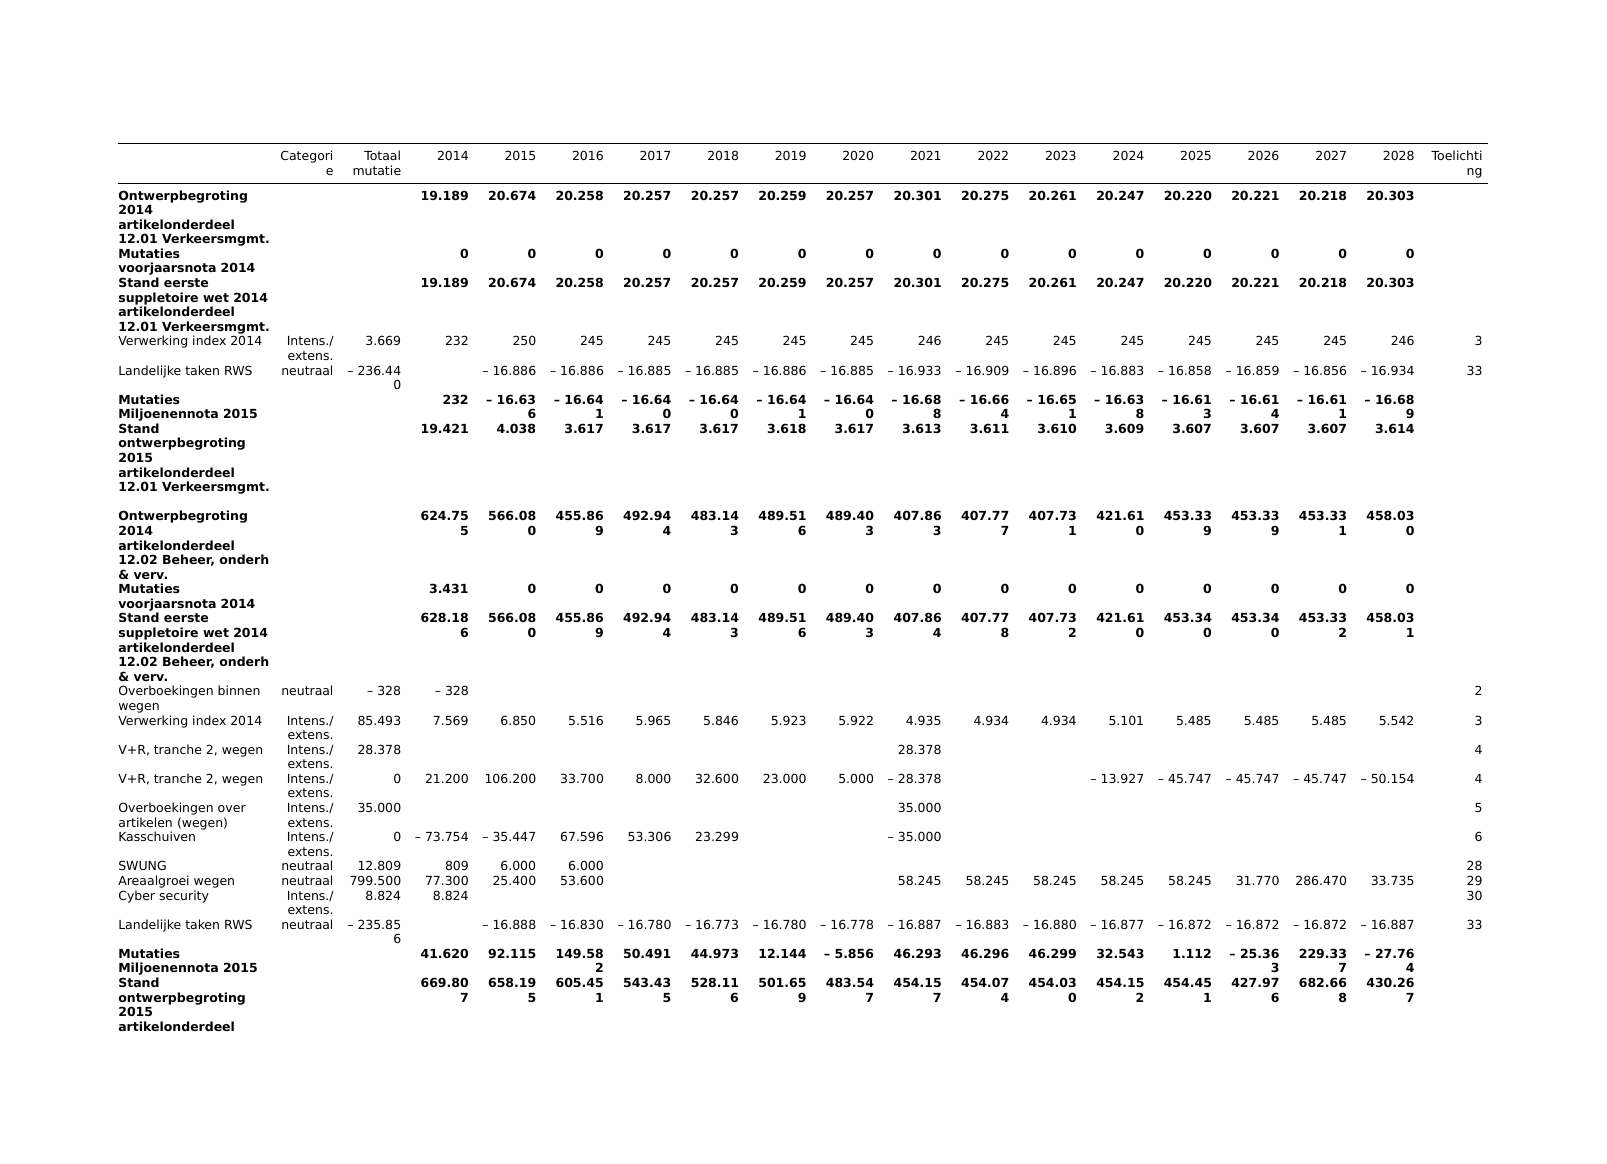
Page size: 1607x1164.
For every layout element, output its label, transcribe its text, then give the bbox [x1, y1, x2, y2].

table_cell [407, 801, 474, 830]
table_cell Verwerking index 2014 [118, 334, 272, 363]
table_cell 20.275 [947, 276, 1015, 334]
table_cell neutraal [272, 874, 339, 888]
table_cell – 16.778 [812, 918, 880, 947]
table_cell 8.000 [610, 772, 677, 801]
table_header 2028 [1353, 144, 1420, 183]
table_cell 501.659 [745, 976, 812, 1034]
table_cell [745, 830, 812, 859]
table_cell [272, 509, 339, 582]
table_cell 28.378 [339, 743, 407, 772]
table_cell 605.451 [542, 976, 609, 1034]
table_cell neutraal [272, 859, 339, 874]
table_header 2023 [1015, 144, 1082, 183]
table_cell – 16.640 [677, 393, 744, 422]
table_cell 35.000 [880, 801, 947, 830]
table_cell 58.245 [880, 874, 947, 888]
table_header 2024 [1083, 144, 1150, 183]
table_cell [610, 874, 677, 888]
table_cell 6.000 [542, 859, 609, 874]
table_cell [272, 393, 339, 422]
table_cell Intens./extens. [272, 743, 339, 772]
table_cell 23.299 [677, 830, 744, 859]
table_header 2016 [542, 144, 609, 183]
table_cell 3.617 [610, 422, 677, 495]
table_cell 483.143 [677, 611, 744, 684]
table_cell 0 [677, 247, 744, 276]
table_cell [1015, 830, 1082, 859]
table_cell – 5.856 [812, 947, 880, 976]
table_cell [677, 859, 744, 874]
table_cell – 16.614 [1218, 393, 1285, 422]
table_cell [1285, 495, 1353, 509]
table_cell [610, 743, 677, 772]
table_cell 4 [1420, 772, 1488, 801]
table_cell 3.607 [1150, 422, 1217, 495]
table_cell Landelijke taken RWS [118, 364, 272, 393]
table_cell 20.258 [542, 276, 609, 334]
table_cell 35.000 [339, 801, 407, 830]
table_header [118, 144, 272, 183]
table_cell 5.846 [677, 714, 744, 743]
table_cell 6 [1420, 830, 1488, 859]
table_cell – 16.858 [1150, 364, 1217, 393]
table_cell 20.257 [812, 184, 880, 247]
table_cell 20.261 [1015, 276, 1082, 334]
table_cell 30 [1420, 889, 1488, 918]
table_cell 628.186 [407, 611, 474, 684]
table_cell 20.275 [947, 184, 1015, 247]
table_cell 246 [880, 334, 947, 363]
table_cell 4.934 [947, 714, 1015, 743]
table_cell 46.299 [1015, 947, 1082, 976]
table_cell [272, 184, 339, 247]
table_cell 3 [1420, 714, 1488, 743]
table_cell – 16.885 [812, 364, 880, 393]
table_cell [339, 422, 407, 495]
table_cell [610, 801, 677, 830]
table_cell 0 [1285, 247, 1353, 276]
table_cell 19.189 [407, 276, 474, 334]
table_cell 33 [1420, 364, 1488, 393]
table_cell 58.245 [1083, 874, 1150, 888]
table_cell Stand eerste suppletoire wet 2014 artikelonderdeel 12.02 Beheer, onderh & verv. [118, 611, 272, 684]
table_cell 3.613 [880, 422, 947, 495]
table_cell – 16.877 [1083, 918, 1150, 947]
table_cell 0 [1015, 582, 1082, 611]
table_header Totaal mutatie [339, 144, 407, 183]
table_cell [1083, 889, 1150, 918]
table_cell 32.543 [1083, 947, 1150, 976]
table_cell [947, 772, 1015, 801]
table_cell [745, 743, 812, 772]
table_cell 7.569 [407, 714, 474, 743]
table_cell 50.491 [610, 947, 677, 976]
table_cell – 16.888 [474, 918, 542, 947]
table_cell [947, 495, 1015, 509]
table_cell [272, 247, 339, 276]
table_cell 566.080 [474, 509, 542, 582]
table_cell [407, 495, 474, 509]
table_cell [812, 801, 880, 830]
table_cell 669.807 [407, 976, 474, 1034]
table_cell 67.596 [542, 830, 609, 859]
table_cell 3.610 [1015, 422, 1082, 495]
table_cell 453.339 [1150, 509, 1217, 582]
table_cell [542, 684, 609, 713]
table_cell Intens./extens. [272, 889, 339, 918]
table_cell [1353, 830, 1420, 859]
table_header 2014 [407, 144, 474, 183]
table_cell [745, 859, 812, 874]
table_cell – 16.641 [745, 393, 812, 422]
table_cell 23.000 [745, 772, 812, 801]
table_cell 799.500 [339, 874, 407, 888]
table_cell 58.245 [947, 874, 1015, 888]
table_cell [1420, 422, 1488, 495]
table_cell 53.600 [542, 874, 609, 888]
table_cell 20.259 [745, 184, 812, 247]
table_cell 624.755 [407, 509, 474, 582]
table_cell – 16.887 [1353, 918, 1420, 947]
table_cell 229.337 [1285, 947, 1353, 976]
table_cell [677, 495, 744, 509]
table_cell 12.144 [745, 947, 812, 976]
table_cell [1150, 801, 1217, 830]
table_cell [339, 611, 407, 684]
table_cell 28 [1420, 859, 1488, 874]
table_cell [1420, 582, 1488, 611]
table_cell 28.378 [880, 743, 947, 772]
table_cell 453.332 [1285, 611, 1353, 684]
table_cell [745, 874, 812, 888]
table_cell – 16.689 [1353, 393, 1420, 422]
table_cell – 16.664 [947, 393, 1015, 422]
table_cell 0 [1015, 247, 1082, 276]
table_cell 454.030 [1015, 976, 1082, 1034]
table_cell 20.220 [1150, 276, 1217, 334]
table_cell 455.869 [542, 611, 609, 684]
table_cell [272, 611, 339, 684]
table_cell 0 [677, 582, 744, 611]
table_cell 0 [1083, 247, 1150, 276]
table_cell [1083, 859, 1150, 874]
table_cell 483.143 [677, 509, 744, 582]
table_cell – 16.651 [1015, 393, 1082, 422]
table_cell 3.669 [339, 334, 407, 363]
table_cell 5.516 [542, 714, 609, 743]
table_cell Intens./extens. [272, 801, 339, 830]
table_cell [677, 801, 744, 830]
table_cell 0 [1150, 582, 1217, 611]
table_cell 46.293 [880, 947, 947, 976]
table_cell 407.731 [1015, 509, 1082, 582]
table_cell 149.582 [542, 947, 609, 976]
table_cell 0 [745, 247, 812, 276]
table_cell 8.824 [407, 889, 474, 918]
table_cell Stand eerste suppletoire wet 2014 artikelonderdeel 12.01 Verkeersmgmt. [118, 276, 272, 334]
table_cell 5 [1420, 801, 1488, 830]
table_cell 421.610 [1083, 611, 1150, 684]
table_cell [677, 743, 744, 772]
table_cell 453.339 [1218, 509, 1285, 582]
table_cell 3.617 [677, 422, 744, 495]
table_cell 29 [1420, 874, 1488, 888]
table_cell 20.218 [1285, 276, 1353, 334]
table_cell 682.668 [1285, 976, 1353, 1034]
table_cell [1420, 509, 1488, 582]
table_cell 528.116 [677, 976, 744, 1034]
table_cell 4.934 [1015, 714, 1082, 743]
table_cell 6.000 [474, 859, 542, 874]
table_cell [1285, 859, 1353, 874]
table_cell 0 [542, 582, 609, 611]
table_cell [1420, 184, 1488, 247]
table_cell 85.493 [339, 714, 407, 743]
table_cell 543.435 [610, 976, 677, 1034]
table_cell 0 [947, 582, 1015, 611]
table_cell – 16.933 [880, 364, 947, 393]
table_cell 33 [1420, 918, 1488, 947]
table_cell 5.485 [1218, 714, 1285, 743]
table_cell 77.300 [407, 874, 474, 888]
table_cell 245 [1285, 334, 1353, 363]
table_cell 3.609 [1083, 422, 1150, 495]
table_cell 20.303 [1353, 184, 1420, 247]
table_cell 4 [1420, 743, 1488, 772]
table_cell 0 [1218, 582, 1285, 611]
table_cell 20.221 [1218, 184, 1285, 247]
table_cell [339, 276, 407, 334]
table_cell 3.431 [407, 582, 474, 611]
table_cell – 35.447 [474, 830, 542, 859]
table_cell 454.157 [880, 976, 947, 1034]
table_cell – 16.688 [880, 393, 947, 422]
table_cell 458.030 [1353, 509, 1420, 582]
table_cell 20.257 [812, 276, 880, 334]
table_cell 20.674 [474, 276, 542, 334]
table_cell 0 [812, 582, 880, 611]
table_cell – 16.886 [542, 364, 609, 393]
table_cell [1353, 743, 1420, 772]
table_cell [474, 889, 542, 918]
table_cell [1150, 495, 1217, 509]
table_cell Intens./extens. [272, 772, 339, 801]
table_cell [1420, 611, 1488, 684]
table_cell [339, 976, 407, 1034]
table_cell [1218, 743, 1285, 772]
table_cell [1285, 889, 1353, 918]
table_cell 20.303 [1353, 276, 1420, 334]
table_cell 33.700 [542, 772, 609, 801]
table_cell [1420, 976, 1488, 1034]
table_cell neutraal [272, 918, 339, 947]
table_cell neutraal [272, 684, 339, 713]
table_cell – 73.754 [407, 830, 474, 859]
table_cell 20.301 [880, 184, 947, 247]
table_cell [1150, 889, 1217, 918]
table_cell [1015, 495, 1082, 509]
table_cell 5.101 [1083, 714, 1150, 743]
table_cell [947, 859, 1015, 874]
table_cell 245 [745, 334, 812, 363]
table_cell 407.864 [880, 611, 947, 684]
table_cell 0 [474, 582, 542, 611]
table_cell – 25.363 [1218, 947, 1285, 976]
table_cell 2 [1420, 684, 1488, 713]
table_cell [1420, 393, 1488, 422]
table_cell [542, 889, 609, 918]
table_cell [474, 684, 542, 713]
table_cell [474, 801, 542, 830]
table_cell Mutaties voorjaarsnota 2014 [118, 582, 272, 611]
table_cell – 16.909 [947, 364, 1015, 393]
table_cell [1285, 684, 1353, 713]
table_cell 3 [1420, 334, 1488, 363]
table_cell [947, 801, 1015, 830]
table_cell Kasschuiven [118, 830, 272, 859]
table_cell 453.340 [1150, 611, 1217, 684]
table_cell – 16.883 [1083, 364, 1150, 393]
table_cell 427.976 [1218, 976, 1285, 1034]
table_cell 245 [677, 334, 744, 363]
table_cell 5.000 [812, 772, 880, 801]
table_cell [947, 830, 1015, 859]
table_cell [1353, 684, 1420, 713]
table_cell [272, 422, 339, 495]
table_cell – 16.885 [610, 364, 677, 393]
table_cell 658.195 [474, 976, 542, 1034]
table_cell 232 [407, 393, 474, 422]
table_cell – 27.764 [1353, 947, 1420, 976]
table_cell [1218, 684, 1285, 713]
table_cell 20.259 [745, 276, 812, 334]
table_cell [1218, 495, 1285, 509]
table_cell 421.610 [1083, 509, 1150, 582]
table_cell 407.777 [947, 509, 1015, 582]
table_cell 286.470 [1285, 874, 1353, 888]
table_cell Cyber security [118, 889, 272, 918]
table_cell – 35.000 [880, 830, 947, 859]
table_cell [339, 509, 407, 582]
table_header 2018 [677, 144, 744, 183]
table_cell Areaalgroei wegen [118, 874, 272, 888]
table_cell [272, 495, 339, 509]
table_cell 455.869 [542, 509, 609, 582]
table_cell – 16.773 [677, 918, 744, 947]
table_header 2022 [947, 144, 1015, 183]
table_cell 20.257 [610, 184, 677, 247]
table_cell 6.850 [474, 714, 542, 743]
table_cell 245 [1150, 334, 1217, 363]
table_cell [880, 684, 947, 713]
table_cell – 328 [407, 684, 474, 713]
table_cell [407, 364, 474, 393]
table_header 2027 [1285, 144, 1353, 183]
table_cell [339, 184, 407, 247]
table_cell [1353, 495, 1420, 509]
table_cell – 16.886 [745, 364, 812, 393]
table_cell 0 [610, 247, 677, 276]
table_cell 246 [1353, 334, 1420, 363]
table_cell 5.485 [1150, 714, 1217, 743]
table_cell [677, 889, 744, 918]
table_cell 5.923 [745, 714, 812, 743]
table_cell [272, 976, 339, 1034]
table_cell [677, 874, 744, 888]
table_cell 566.080 [474, 611, 542, 684]
table_cell – 16.934 [1353, 364, 1420, 393]
table_cell [1420, 947, 1488, 976]
table_cell 20.301 [880, 276, 947, 334]
table_cell – 13.927 [1083, 772, 1150, 801]
table_cell Stand ontwerpbegroting 2015 artikelonderdeel [118, 976, 272, 1034]
table_cell [1420, 495, 1488, 509]
table_cell Ontwerpbegroting 2014 artikelonderdeel 12.02 Beheer, onderh & verv. [118, 509, 272, 582]
table_cell 0 [1150, 247, 1217, 276]
table_cell Mutaties voorjaarsnota 2014 [118, 247, 272, 276]
table_cell [339, 582, 407, 611]
table_cell 19.189 [407, 184, 474, 247]
table_cell 58.245 [1015, 874, 1082, 888]
table_cell [1015, 743, 1082, 772]
table_cell [542, 801, 609, 830]
table_header 2017 [610, 144, 677, 183]
table_cell 0 [1353, 582, 1420, 611]
table_cell 58.245 [1150, 874, 1217, 888]
table_cell 53.306 [610, 830, 677, 859]
table_cell [474, 743, 542, 772]
table_cell 407.732 [1015, 611, 1082, 684]
table_cell 5.965 [610, 714, 677, 743]
table_cell 0 [474, 247, 542, 276]
table_cell 492.944 [610, 611, 677, 684]
table_cell [812, 743, 880, 772]
table_header 2026 [1218, 144, 1285, 183]
table_cell [610, 889, 677, 918]
table_cell 0 [1218, 247, 1285, 276]
table_header Toelichting [1420, 144, 1488, 183]
table_cell 20.218 [1285, 184, 1353, 247]
table_cell 0 [339, 772, 407, 801]
table_cell 32.600 [677, 772, 744, 801]
table_cell – 16.780 [610, 918, 677, 947]
table_cell – 16.613 [1150, 393, 1217, 422]
table_cell Mutaties Miljoenennota 2015 [118, 393, 272, 422]
table_cell [272, 582, 339, 611]
table_cell 92.115 [474, 947, 542, 976]
table_cell V+R, tranche 2, wegen [118, 743, 272, 772]
table_header 2025 [1150, 144, 1217, 183]
table_cell 407.863 [880, 509, 947, 582]
table_cell [1218, 859, 1285, 874]
table_cell [610, 859, 677, 874]
table_cell [947, 743, 1015, 772]
table_cell 489.516 [745, 611, 812, 684]
table_cell 0 [947, 247, 1015, 276]
table_cell 232 [407, 334, 474, 363]
table_cell [812, 684, 880, 713]
table_cell – 16.640 [610, 393, 677, 422]
table_cell Intens./extens. [272, 334, 339, 363]
table_cell – 16.872 [1150, 918, 1217, 947]
table_cell – 16.880 [1015, 918, 1082, 947]
table_cell – 28.378 [880, 772, 947, 801]
table_cell 245 [1083, 334, 1150, 363]
table_cell 1.112 [1150, 947, 1217, 976]
table_cell 245 [610, 334, 677, 363]
table_cell 0 [880, 247, 947, 276]
table_cell 809 [407, 859, 474, 874]
table_cell 20.674 [474, 184, 542, 247]
table_cell Verwerking index 2014 [118, 714, 272, 743]
table_cell – 16.780 [745, 918, 812, 947]
table_cell V+R, tranche 2, wegen [118, 772, 272, 801]
table_cell 0 [1083, 582, 1150, 611]
table_cell [118, 495, 272, 509]
table_cell 453.340 [1218, 611, 1285, 684]
table_cell [542, 495, 609, 509]
table_cell 0 [880, 582, 947, 611]
table_cell 8.824 [339, 889, 407, 918]
table_cell [1218, 801, 1285, 830]
table_cell [1420, 276, 1488, 334]
table_cell 20.261 [1015, 184, 1082, 247]
table_cell 0 [745, 582, 812, 611]
table_cell 430.267 [1353, 976, 1420, 1034]
table_cell [610, 684, 677, 713]
table_cell Intens./extens. [272, 830, 339, 859]
table_cell 20.257 [677, 184, 744, 247]
table_cell [1285, 830, 1353, 859]
table_cell [812, 859, 880, 874]
table_cell – 45.747 [1150, 772, 1217, 801]
table_cell 20.247 [1083, 276, 1150, 334]
table_cell 245 [947, 334, 1015, 363]
table_cell Landelijke taken RWS [118, 918, 272, 947]
table_cell 458.031 [1353, 611, 1420, 684]
table_cell 4.935 [880, 714, 947, 743]
table_cell [339, 393, 407, 422]
table_cell [880, 495, 947, 509]
table_cell 41.620 [407, 947, 474, 976]
table_cell 106.200 [474, 772, 542, 801]
table_cell 20.258 [542, 184, 609, 247]
table_cell Intens./extens. [272, 714, 339, 743]
table_cell [812, 889, 880, 918]
table_cell [1353, 801, 1420, 830]
table_cell – 16.872 [1218, 918, 1285, 947]
table_cell [474, 495, 542, 509]
table_cell 3.607 [1218, 422, 1285, 495]
table_cell [745, 801, 812, 830]
table_cell [1150, 859, 1217, 874]
table_cell 20.257 [610, 276, 677, 334]
table_cell 245 [812, 334, 880, 363]
table_cell [1150, 743, 1217, 772]
table_cell [1285, 743, 1353, 772]
table_cell – 45.747 [1218, 772, 1285, 801]
table_cell – 16.641 [542, 393, 609, 422]
table_cell 33.735 [1353, 874, 1420, 888]
table_cell 3.614 [1353, 422, 1420, 495]
table_cell [1083, 801, 1150, 830]
table_cell [1083, 495, 1150, 509]
table_cell 454.451 [1150, 976, 1217, 1034]
table_cell [1420, 247, 1488, 276]
table_cell 3.618 [745, 422, 812, 495]
table_cell [339, 947, 407, 976]
table_cell 5.922 [812, 714, 880, 743]
table_cell 3.617 [542, 422, 609, 495]
table_cell [1150, 830, 1217, 859]
table_cell 489.516 [745, 509, 812, 582]
table_cell 3.617 [812, 422, 880, 495]
table_cell – 16.638 [1083, 393, 1150, 422]
table_cell Overboekingen over artikelen (wegen) [118, 801, 272, 830]
table_cell 0 [812, 247, 880, 276]
table_cell 20.257 [677, 276, 744, 334]
table_cell [1353, 859, 1420, 874]
table_header 2021 [880, 144, 947, 183]
table_cell 454.152 [1083, 976, 1150, 1034]
table_cell – 16.830 [542, 918, 609, 947]
table_cell [880, 889, 947, 918]
table_header Categorie [272, 144, 339, 183]
table_cell [339, 495, 407, 509]
table_cell [1083, 684, 1150, 713]
table_cell – 16.636 [474, 393, 542, 422]
table_cell [272, 947, 339, 976]
table_cell – 45.747 [1285, 772, 1353, 801]
table_cell 0 [1353, 247, 1420, 276]
table_cell – 50.154 [1353, 772, 1420, 801]
table_cell [1218, 830, 1285, 859]
table_cell – 235.856 [339, 918, 407, 947]
table_cell – 16.859 [1218, 364, 1285, 393]
table_cell 31.770 [1218, 874, 1285, 888]
table_header 2020 [812, 144, 880, 183]
table_cell 21.200 [407, 772, 474, 801]
table_cell [812, 874, 880, 888]
table_cell [1015, 859, 1082, 874]
table_cell [745, 889, 812, 918]
table_cell 454.074 [947, 976, 1015, 1034]
table_cell – 328 [339, 684, 407, 713]
table_cell Ontwerpbegroting 2014 artikelonderdeel 12.01 Verkeersmgmt. [118, 184, 272, 247]
table_cell [1285, 801, 1353, 830]
table_cell [339, 247, 407, 276]
table_cell [947, 684, 1015, 713]
table_header 2015 [474, 144, 542, 183]
table_cell 407.778 [947, 611, 1015, 684]
table_cell SWUNG [118, 859, 272, 874]
table_cell [1015, 772, 1082, 801]
table_cell [812, 830, 880, 859]
table_cell 0 [542, 247, 609, 276]
table_cell [610, 495, 677, 509]
table_cell Overboekingen binnen wegen [118, 684, 272, 713]
table_header 2019 [745, 144, 812, 183]
table_cell – 236.440 [339, 364, 407, 393]
table_cell Stand ontwerpbegroting 2015 artikelonderdeel 12.01 Verkeersmgmt. [118, 422, 272, 495]
table_cell 19.421 [407, 422, 474, 495]
table_cell 44.973 [677, 947, 744, 976]
table_cell 489.403 [812, 611, 880, 684]
table_cell – 16.887 [880, 918, 947, 947]
table_cell – 16.883 [947, 918, 1015, 947]
table_cell [1015, 801, 1082, 830]
table_cell 245 [1218, 334, 1285, 363]
table_cell [542, 743, 609, 772]
table_cell 489.403 [812, 509, 880, 582]
table_cell [745, 684, 812, 713]
table_cell Mutaties Miljoenennota 2015 [118, 947, 272, 976]
table_cell 250 [474, 334, 542, 363]
table_cell 20.221 [1218, 276, 1285, 334]
table_cell – 16.885 [677, 364, 744, 393]
table_cell 5.485 [1285, 714, 1353, 743]
table_cell [1015, 684, 1082, 713]
table_cell [407, 918, 474, 947]
table_cell [1218, 889, 1285, 918]
table_cell 4.038 [474, 422, 542, 495]
table_cell [1353, 889, 1420, 918]
table_cell 245 [542, 334, 609, 363]
table_cell – 16.872 [1285, 918, 1353, 947]
table_cell 0 [407, 247, 474, 276]
table_cell 12.809 [339, 859, 407, 874]
table_cell 25.400 [474, 874, 542, 888]
table_cell [1150, 684, 1217, 713]
table_cell – 16.856 [1285, 364, 1353, 393]
table_cell 483.547 [812, 976, 880, 1034]
table_cell – 16.886 [474, 364, 542, 393]
table_cell 453.331 [1285, 509, 1353, 582]
table_cell [1083, 743, 1150, 772]
table_cell 0 [339, 830, 407, 859]
table_cell [407, 743, 474, 772]
table_cell 46.296 [947, 947, 1015, 976]
table_cell 20.220 [1150, 184, 1217, 247]
table_cell neutraal [272, 364, 339, 393]
table_cell – 16.640 [812, 393, 880, 422]
table_cell [1015, 889, 1082, 918]
table_cell 5.542 [1353, 714, 1420, 743]
table_cell [272, 276, 339, 334]
table_cell 0 [1285, 582, 1353, 611]
table_cell 20.247 [1083, 184, 1150, 247]
table_cell [947, 889, 1015, 918]
table_cell [812, 495, 880, 509]
table_cell [880, 859, 947, 874]
table_cell [1083, 830, 1150, 859]
table_cell – 16.611 [1285, 393, 1353, 422]
table_cell – 16.896 [1015, 364, 1082, 393]
table_cell [745, 495, 812, 509]
table_cell 3.607 [1285, 422, 1353, 495]
table_cell 3.611 [947, 422, 1015, 495]
table_cell 492.944 [610, 509, 677, 582]
table_cell [677, 684, 744, 713]
table_cell 0 [610, 582, 677, 611]
table_cell 245 [1015, 334, 1082, 363]
